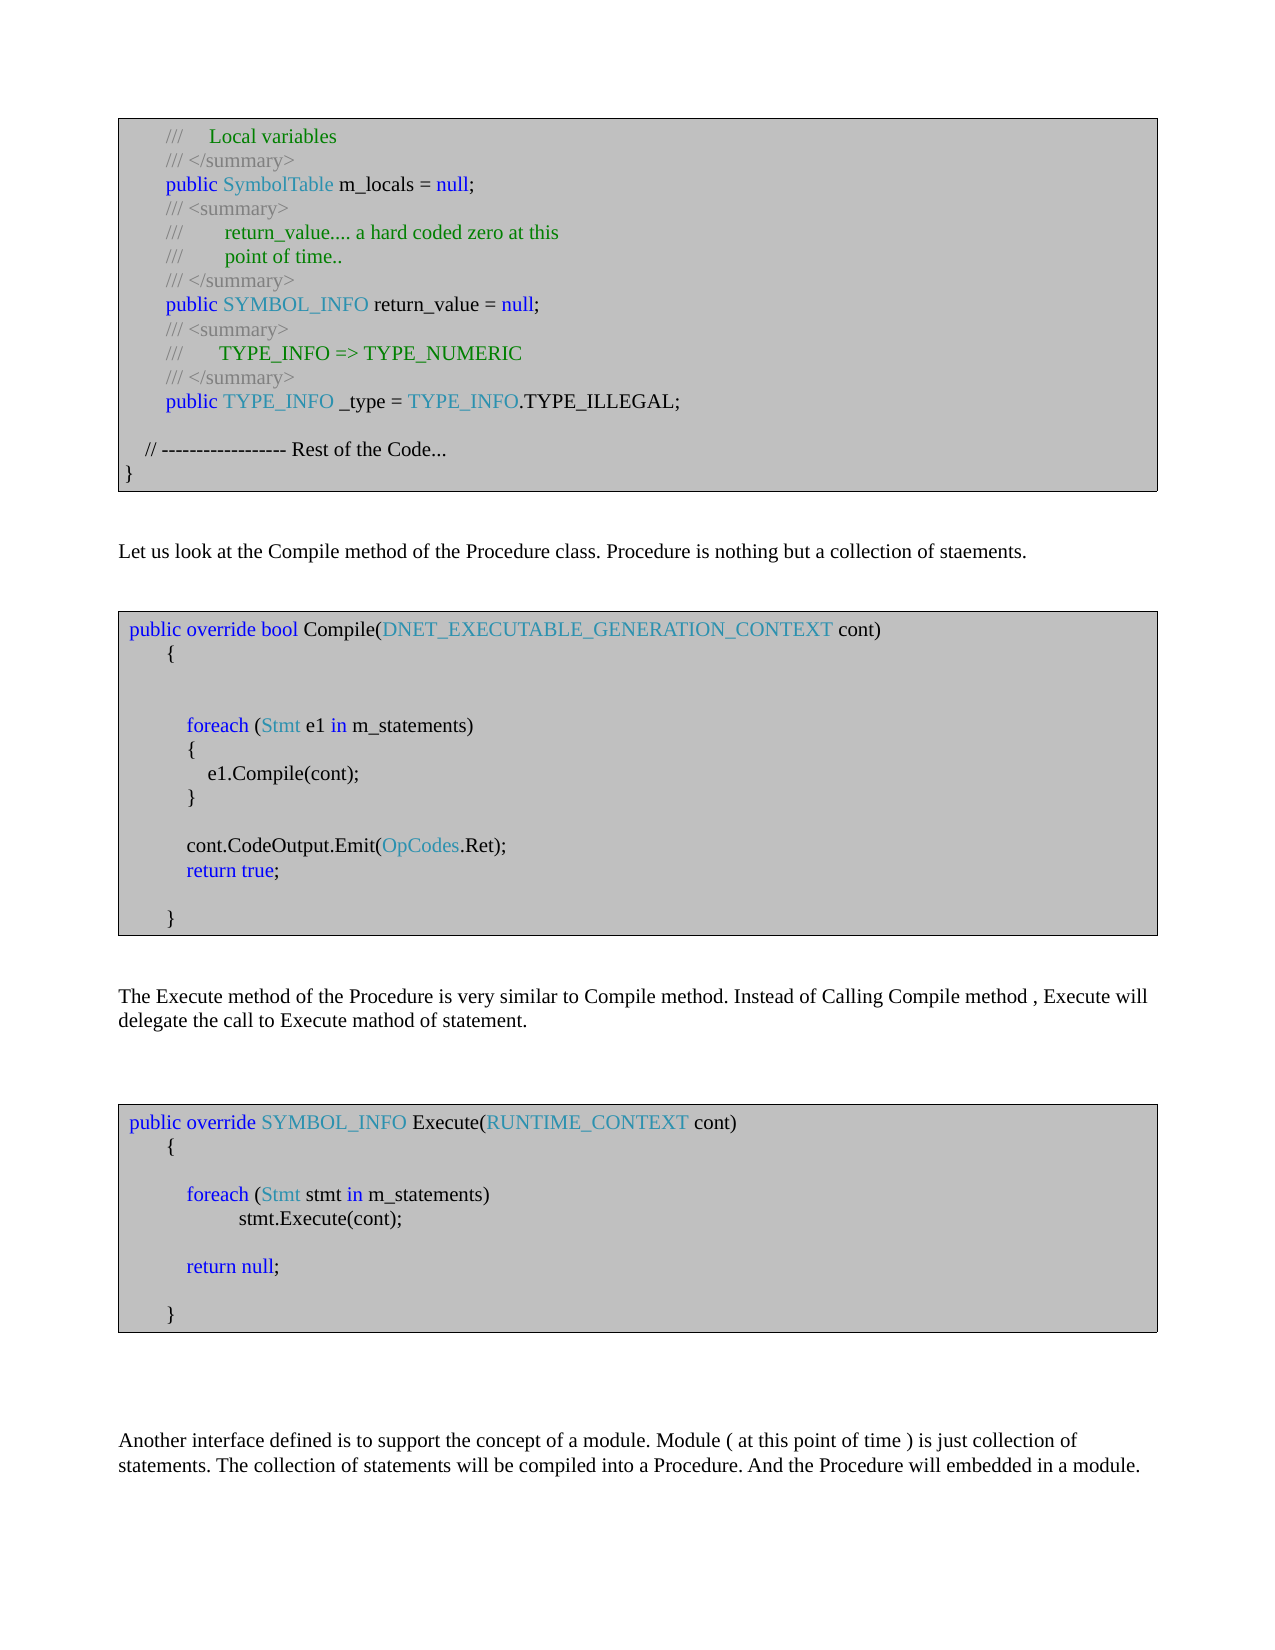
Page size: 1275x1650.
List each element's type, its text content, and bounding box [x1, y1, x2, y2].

table_header public override SYMBOL_INFO Execute(RUNTIME_CONTEXT cont) { foreach (Stmt stmt in m_statements) stmt.Execute(cont); return null; } [119, 1105, 1157, 1332]
table_header /// Local variables /// </summary> public SymbolTable m_locals = null; /// <summary> /// return_value.... a hard coded zero at this /// point of time.. /// </summary> public SYMBOL_INFO return_value = null; /// <summary> /// TYPE_INFO => TYPE_NUMERIC /// </summary> public TYPE_INFO _type = TYPE_INFO.TYPE_ILLEGAL; // ------------------ Rest of the Code... } [119, 119, 1157, 491]
text Another interface defined is to support the concept of a module. Module ( at this point of time ) is just collection of statements. The collection of statements will be compiled into a Procedure. And the Procedure will embedded in a module. [118, 1428, 1157, 1477]
text Let us look at the Compile method of the Procedure class. Procedure is nothing but a collection of staements. [118, 539, 1157, 563]
table_header public override bool Compile(DNET_EXECUTABLE_GENERATION_CONTEXT cont) { foreach (Stmt e1 in m_statements) { e1.Compile(cont); } cont.CodeOutput.Emit(OpCodes.Ret); return true; } [119, 612, 1157, 935]
text The Execute method of the Procedure is very similar to Compile method. Instead of Calling Compile method , Execute will delegate the call to Execute mathod of statement. [118, 984, 1157, 1032]
